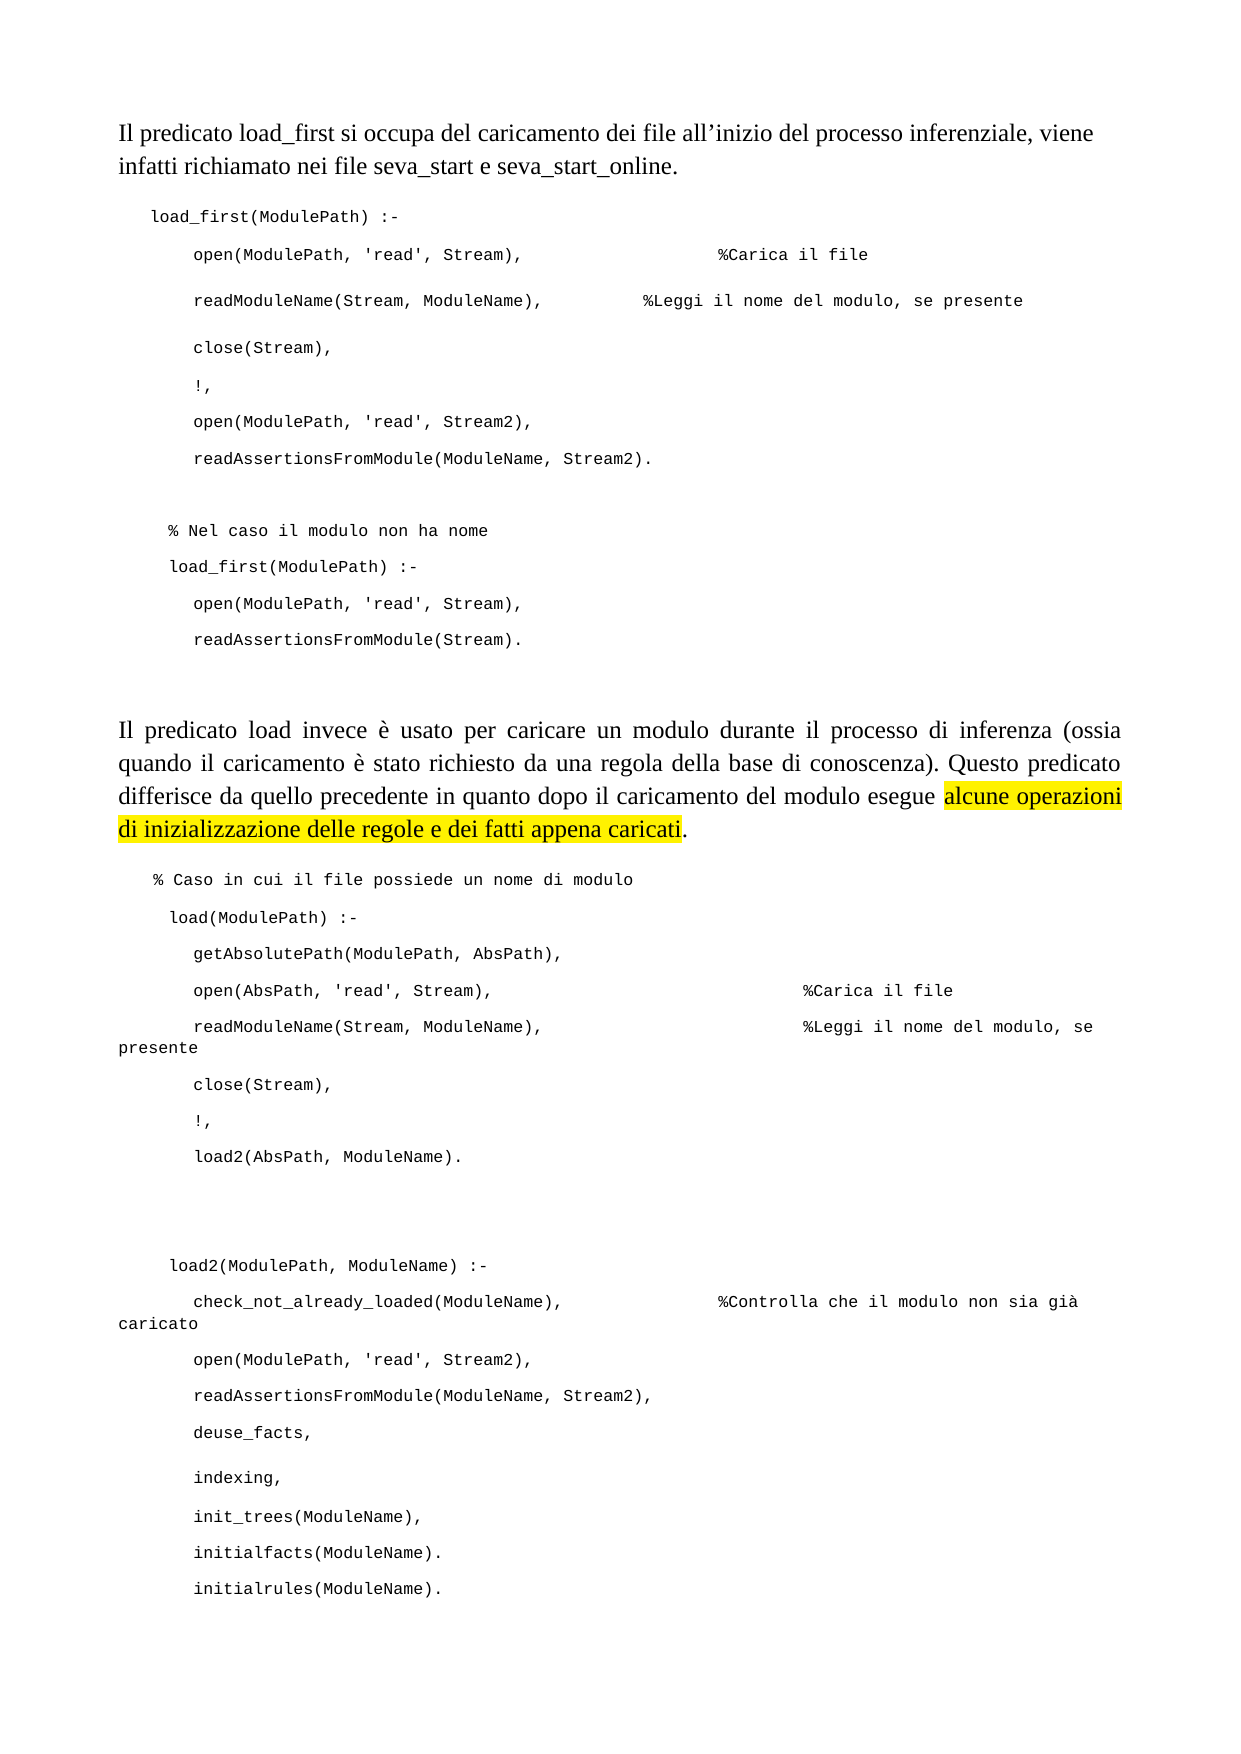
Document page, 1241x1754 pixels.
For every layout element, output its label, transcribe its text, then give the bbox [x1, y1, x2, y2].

text close(Stream), [118, 1076, 1122, 1095]
text init_trees(ModuleName), [118, 1508, 1122, 1527]
text deuse_facts, [118, 1424, 1122, 1443]
text readAssertionsFromModule(ModuleName, Stream2), [118, 1388, 1122, 1407]
text !, [118, 378, 1122, 397]
text open(ModulePath, 'read', Stream), %Carica il file [118, 246, 1122, 265]
text open(ModulePath, 'read', Stream2), [118, 1352, 1122, 1371]
text % Caso in cui il file possiede un nome di modulo [118, 862, 1122, 891]
text check_not_already_loaded(ModuleName), %Controlla che il modulo non sia già caricato [118, 1294, 1122, 1334]
text load(ModulePath) :- [118, 910, 1122, 928]
text !, [118, 1113, 1122, 1131]
text readAssertionsFromModule(Stream). [118, 632, 1122, 650]
text initialfacts(ModuleName). [118, 1544, 1122, 1563]
text open(AbsPath, 'read', Stream), %Carica il file [118, 982, 1122, 1001]
text close(Stream), [118, 330, 1122, 359]
text indexing, [118, 1461, 1122, 1489]
text readModuleName(Stream, ModuleName), %Leggi il nome del modulo, se presente [118, 1018, 1122, 1059]
text initialrules(ModuleName). [118, 1581, 1122, 1599]
text load_first(ModulePath) :- [118, 559, 1122, 578]
text open(ModulePath, 'read', Stream2), [118, 414, 1122, 433]
text readModuleName(Stream, ModuleName), %Leggi il nome del modulo, se presente [118, 283, 1122, 311]
text open(ModulePath, 'read', Stream), [118, 595, 1122, 614]
text readAssertionsFromModule(ModuleName, Stream2). [118, 450, 1122, 469]
text Il predicato load_first si occupa del caricamento dei file all’inizio del processo inferenziale, viene infatti richiamato nei file seva_start e seva_start_online. [118, 118, 1122, 180]
text % Nel caso il modulo non ha nome [118, 523, 1122, 542]
text load_first(ModulePath) :- [118, 199, 1122, 227]
text load2(ModulePath, ModuleName) :- [118, 1258, 1122, 1276]
text load2(AbsPath, ModuleName). [118, 1149, 1122, 1168]
text getAbsolutePath(ModulePath, AbsPath), [118, 946, 1122, 965]
text Il predicato load invece è usato per caricare un modulo durante il processo di inferenza (ossia quando il caricamento è stato richiesto da una regola della base di conoscenza). Questo predicato differisce da quello precedente in quanto dopo il caricamento del modulo esegue alcune operazioni di inizializzazione delle regole e dei fatti appena caricati. [118, 715, 1122, 843]
